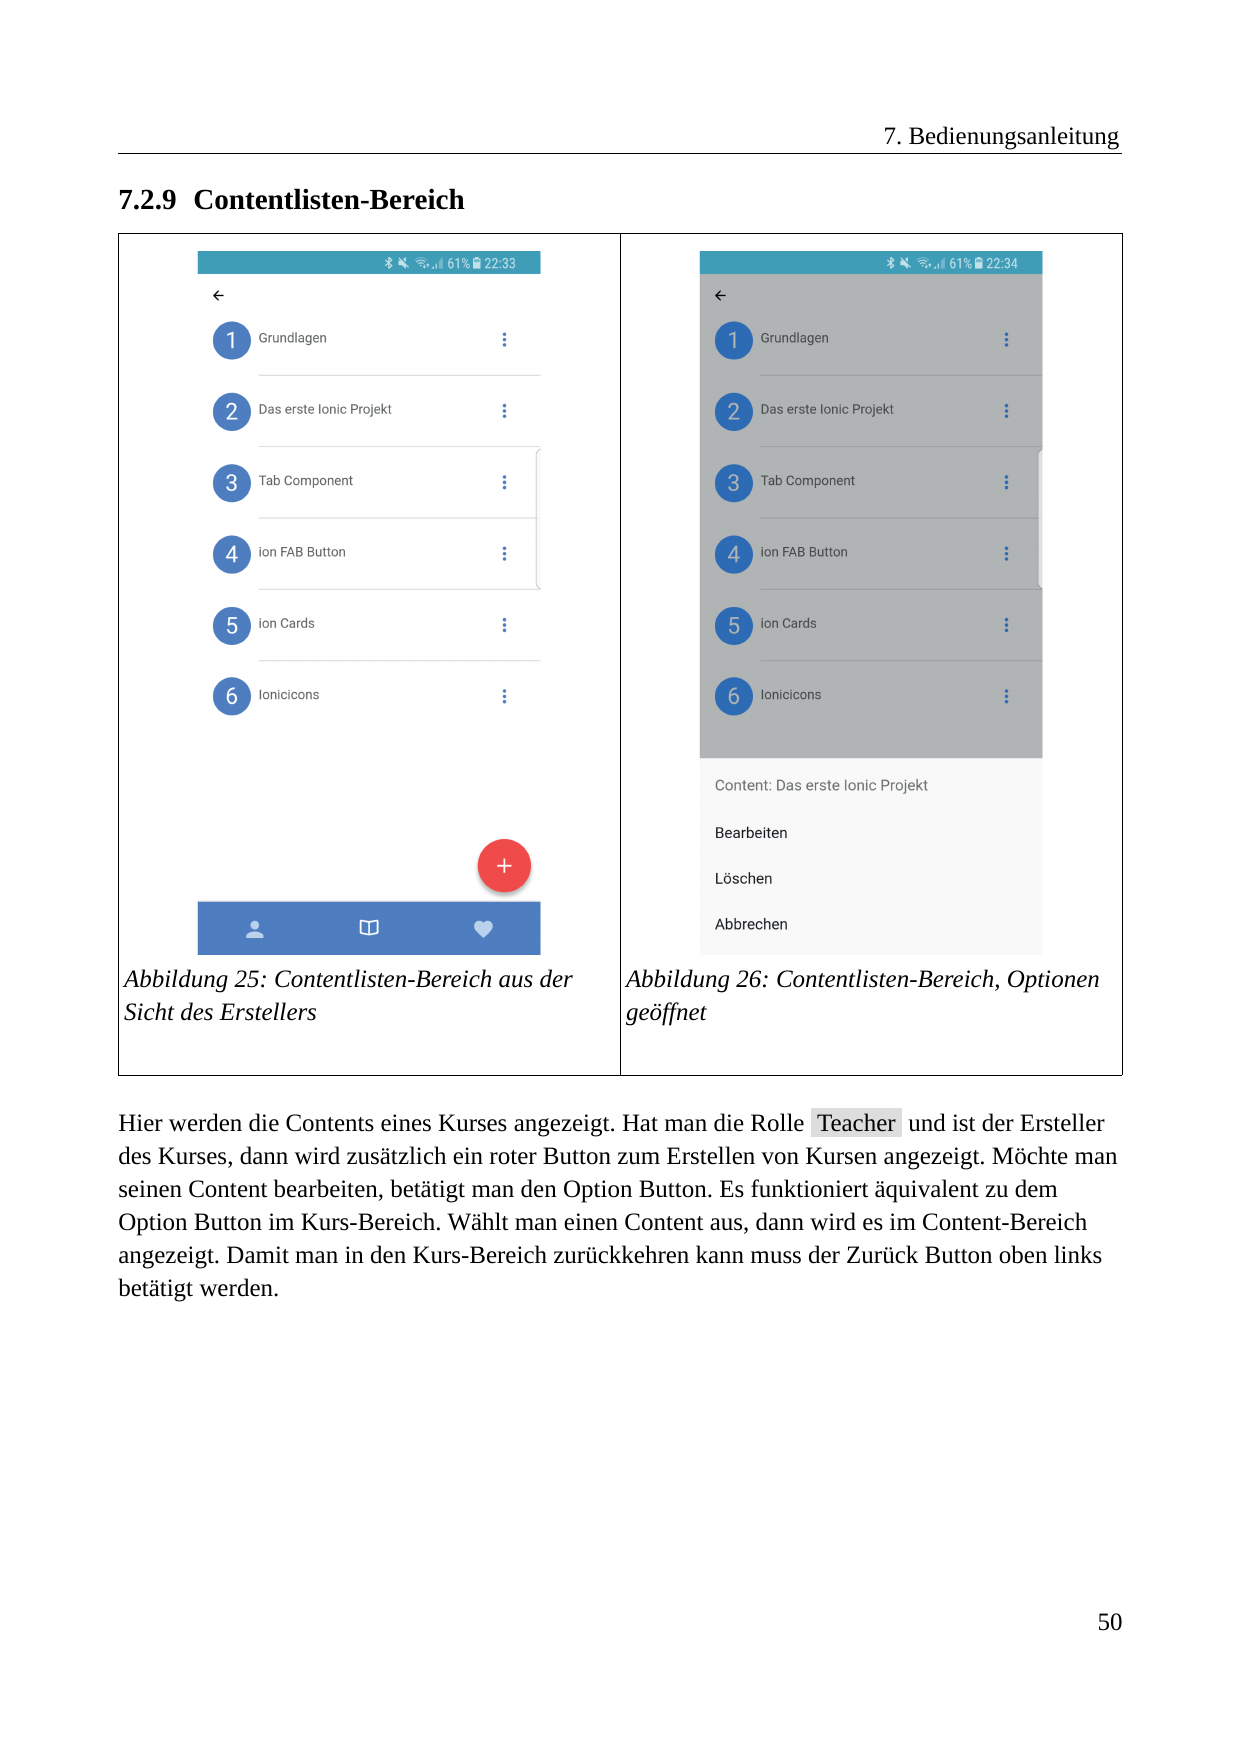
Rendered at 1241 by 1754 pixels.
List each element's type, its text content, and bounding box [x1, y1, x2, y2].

text Hier werden die Contents eines Kurses angezeigt. Hat man die Rolle Teacher und ist der Ersteller des Kurses, dann wird zusätzlich ein roter Button zum Erstellen von Kursen angezeigt. Möchte man seinen Content bearbeiten, betätigt man den Option Button. Es funktioniert äquivalent zu dem Option Button im Kurs-Bereich. Wählt man einen Content aus, dann wird es im Content-Bereich angezeigt. Damit man in den Kurs-Bereich zurückkehren kann muss der Zurück Button oben links betätigt werden. [118, 1108, 1122, 1302]
table_header [119, 234, 620, 1075]
table_header [621, 234, 1122, 1075]
picture [625, 251, 1117, 955]
picture [123, 251, 615, 955]
subtitle Contentlisten-Bereich [118, 182, 1122, 216]
